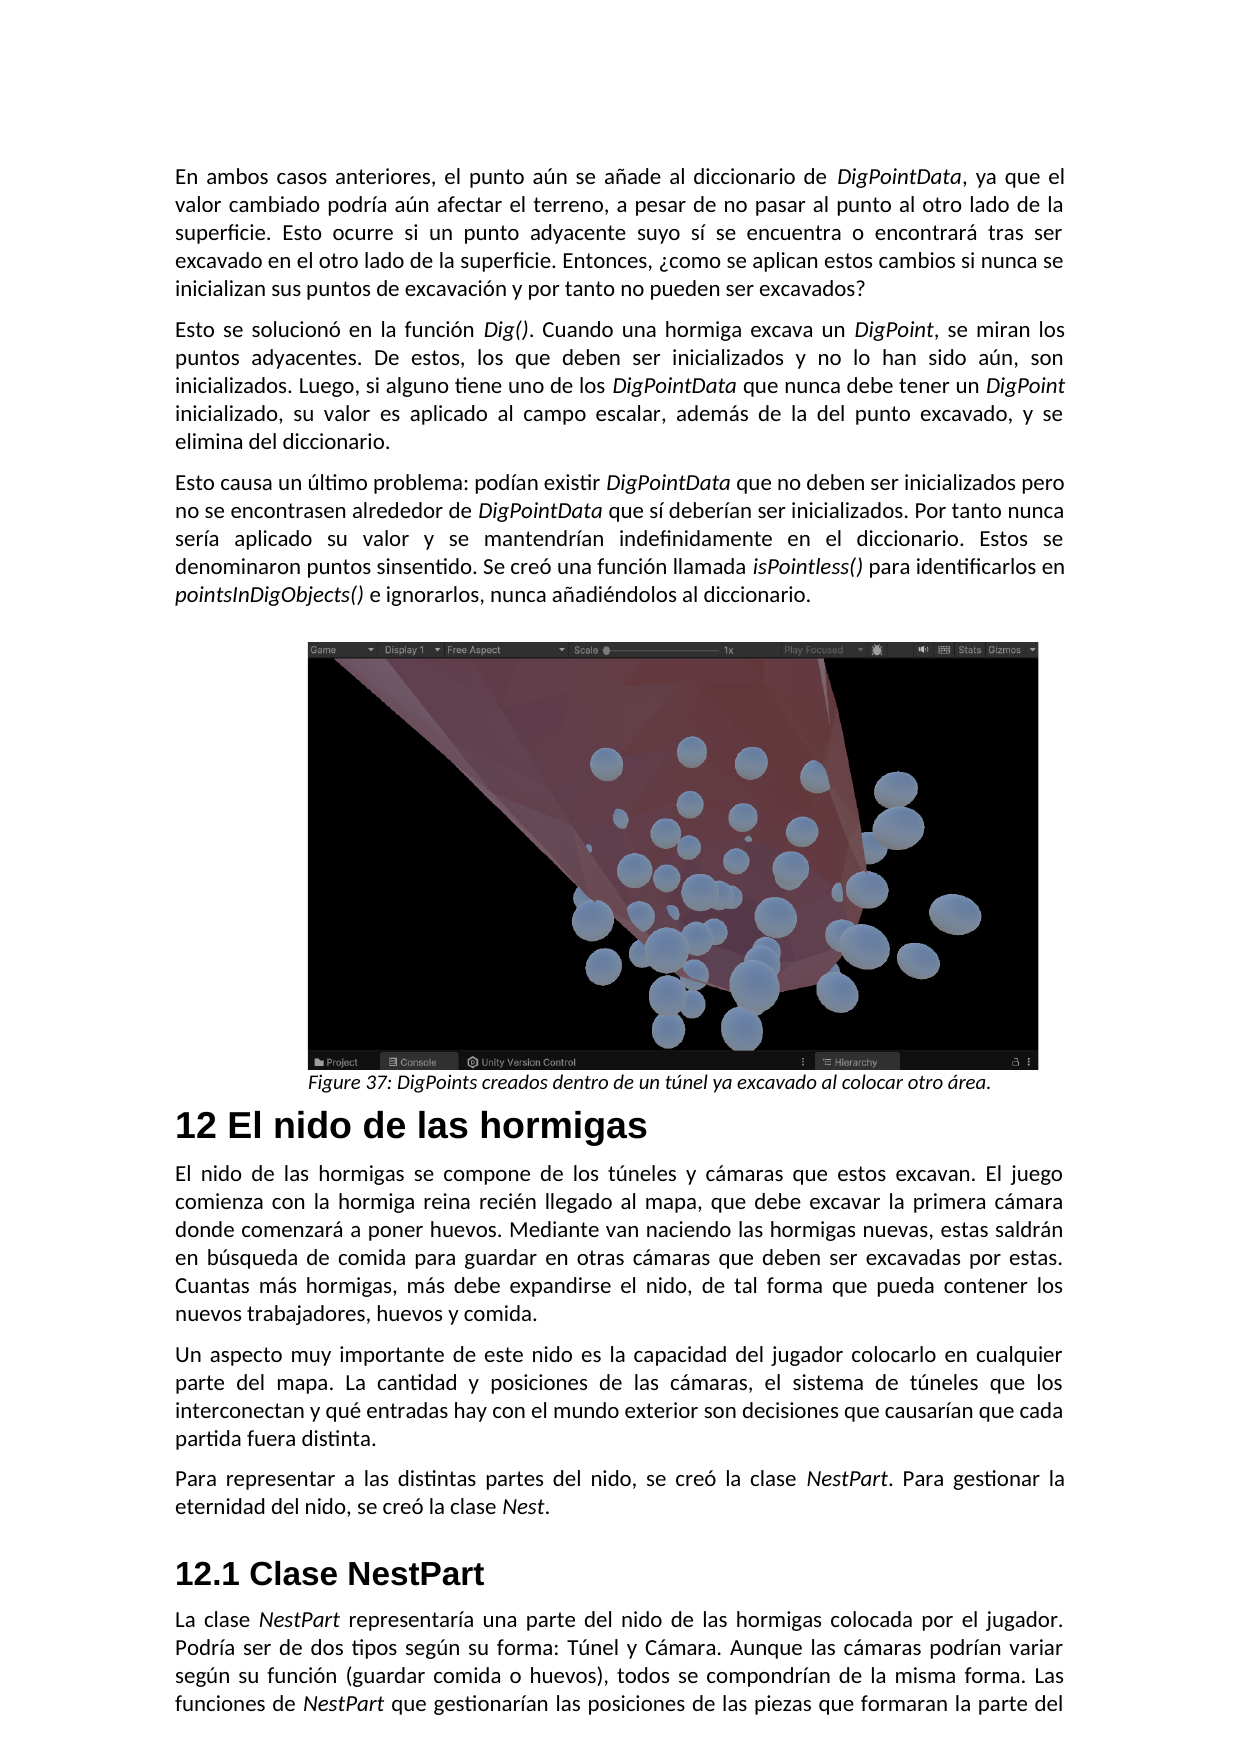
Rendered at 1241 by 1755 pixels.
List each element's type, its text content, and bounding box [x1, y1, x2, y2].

subtitle Clase NestPart [175, 1554, 1065, 1592]
text El nido de las hormigas se compone de los túneles y cámaras que estos excavan. El juego comienza con la hormiga reina recién llegado al mapa, que debe excavar la primera cámara donde comenzará a poner huevos. Mediante van naciendo las hormigas nuevas, estas saldrán en búsqueda de comida para guardar en otras cámaras que deben ser excavadas por estas. Cuantas más hormigas, más debe expandirse el nido, de tal forma que pueda contener los nuevos trabajadores, huevos y comida. [175, 1159, 1065, 1327]
text Esto se solucionó en la función Dig(). Cuando una hormiga excava un DigPoint, se miran los puntos adyacentes. De estos, los que deben ser inicializados y no lo han sido aún, son inicializados. Luego, si alguno tiene uno de los DigPointData que nunca debe tener un DigPoint inicializado, su valor es aplicado al campo escalar, además de la del punto excavado, y se elimina del diccionario. [175, 315, 1065, 455]
text Figure 37: DigPoints creados dentro de un túnel ya excavado al colocar otro área. [308, 1070, 1038, 1094]
text Esto causa un último problema: podían existir DigPointData que no deben ser inicializados pero no se encontrasen alrededor de DigPointData que sí deberían ser inicializados. Por tanto nunca sería aplicado su valor y se mantendrían indefinidamente en el diccionario. Estos se denominaron puntos sinsentido. Se creó una función llamada isPointless() para identificarlos en pointsInDigObjects() e ignorarlos, nunca añadiéndolos al diccionario. [175, 468, 1065, 608]
text La clase NestPart representaría una parte del nido de las hormigas colocada por el jugador. Podría ser de dos tipos según su forma: Túnel y Cámara. Aunque las cámaras podrían variar según su función (guardar comida o huevos), todos se compondrían de la misma forma. Las funciones de NestPart que gestionarían las posiciones de las piezas que formaran la parte del [175, 1605, 1065, 1717]
text Un aspecto muy importante de este nido es la capacidad del jugador colocarlo en cualquier parte del mapa. La cantidad y posiciones de las cámaras, el sistema de túneles que los interconectan y qué entradas hay con el mundo exterior son decisiones que causarían que cada partida fuera distinta. [175, 1340, 1065, 1452]
picture [307, 642, 1039, 1070]
text Para representar a las distintas partes del nido, se creó la clase NestPart. Para gestionar la eternidad del nido, se creó la clase Nest. [175, 1464, 1065, 1521]
subtitle El nido de las hormigas [175, 1070, 1065, 1147]
subtitle [308, 630, 1038, 642]
text En ambos casos anteriores, el punto aún se añade al diccionario de DigPointData, ya que el valor cambiado podría aún afectar el terreno, a pesar de no pasar al punto al otro lado de la superficie. Esto ocurre si un punto adyacente suyo sí se encuentra o encontrará tras ser excavado en el otro lado de la superficie. Entonces, ¿como se aplican estos cambios si nunca se inicializan sus puntos de excavación y por tanto no pueden ser excavados? [175, 162, 1065, 303]
